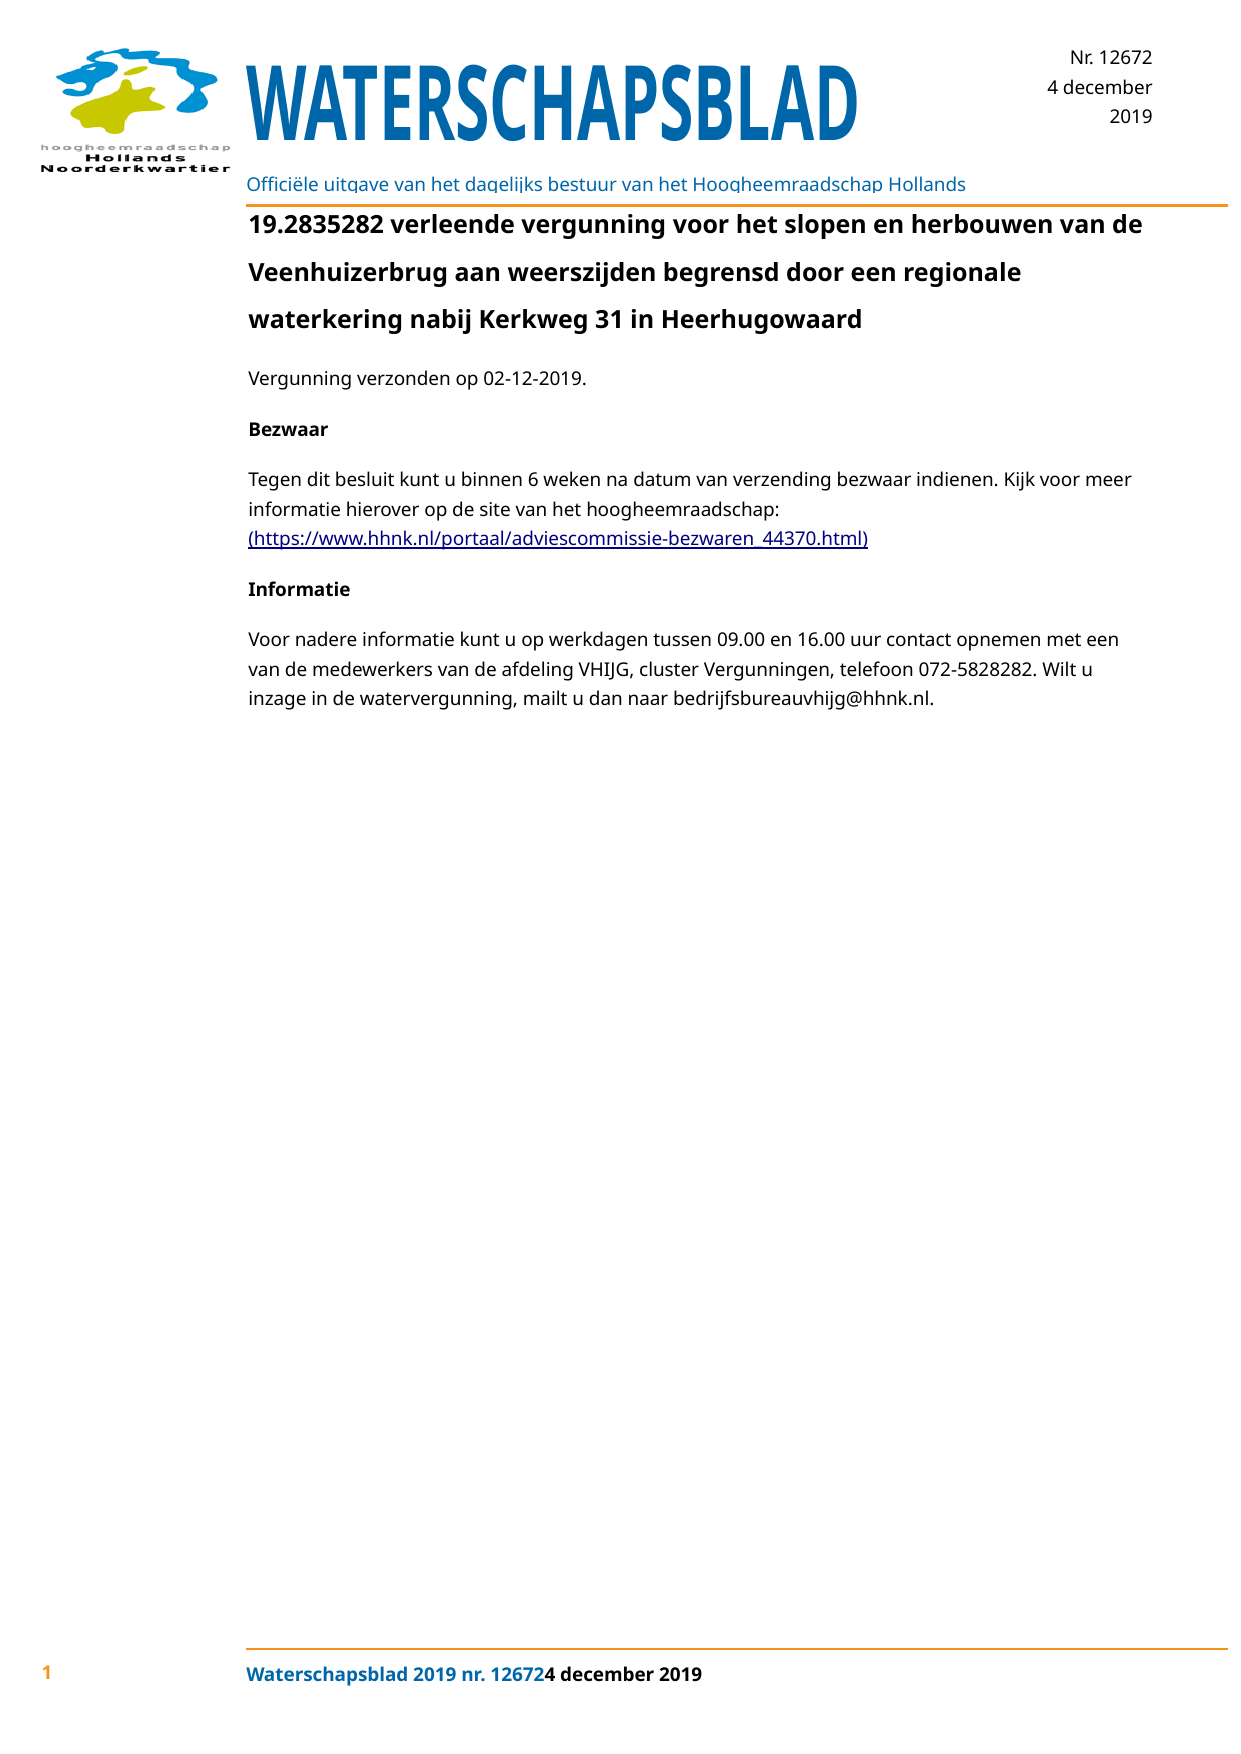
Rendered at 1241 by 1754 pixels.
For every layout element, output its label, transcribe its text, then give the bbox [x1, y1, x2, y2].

text Informatie [248, 576, 1152, 602]
picture [41, 47, 231, 172]
text Bezwaar [248, 416, 1152, 442]
text Tegen dit besluit kunt u binnen 6 weken na datum van verzending bezwaar indienen. Kijk voor meer informatie hierover op de site van het hoogheemraadschap: (https://www.hhnk.nl/portaal/adviescommissie-bezwaren_44370.html) [248, 466, 1152, 551]
text 19.2835282 verleende vergunning voor het slopen en herbouwen van de Veenhuizerbrug aan weerszijden begrensd door een regionale waterkering nabij Kerkweg 31 in Heerhugowaard [248, 207, 1152, 336]
text Vergunning verzonden op 02-12-2019. [248, 366, 1152, 391]
text Voor nadere informatie kunt u op werkdagen tussen 09.00 en 16.00 uur contact opnemen met een van de medewerkers van de afdeling VHIJG, cluster Vergunningen, telefoon 072-5828282. Wilt u inzage in de watervergunning, mailt u dan naar bedrijfsbureauvhijg@hhnk.nl. [248, 626, 1152, 711]
